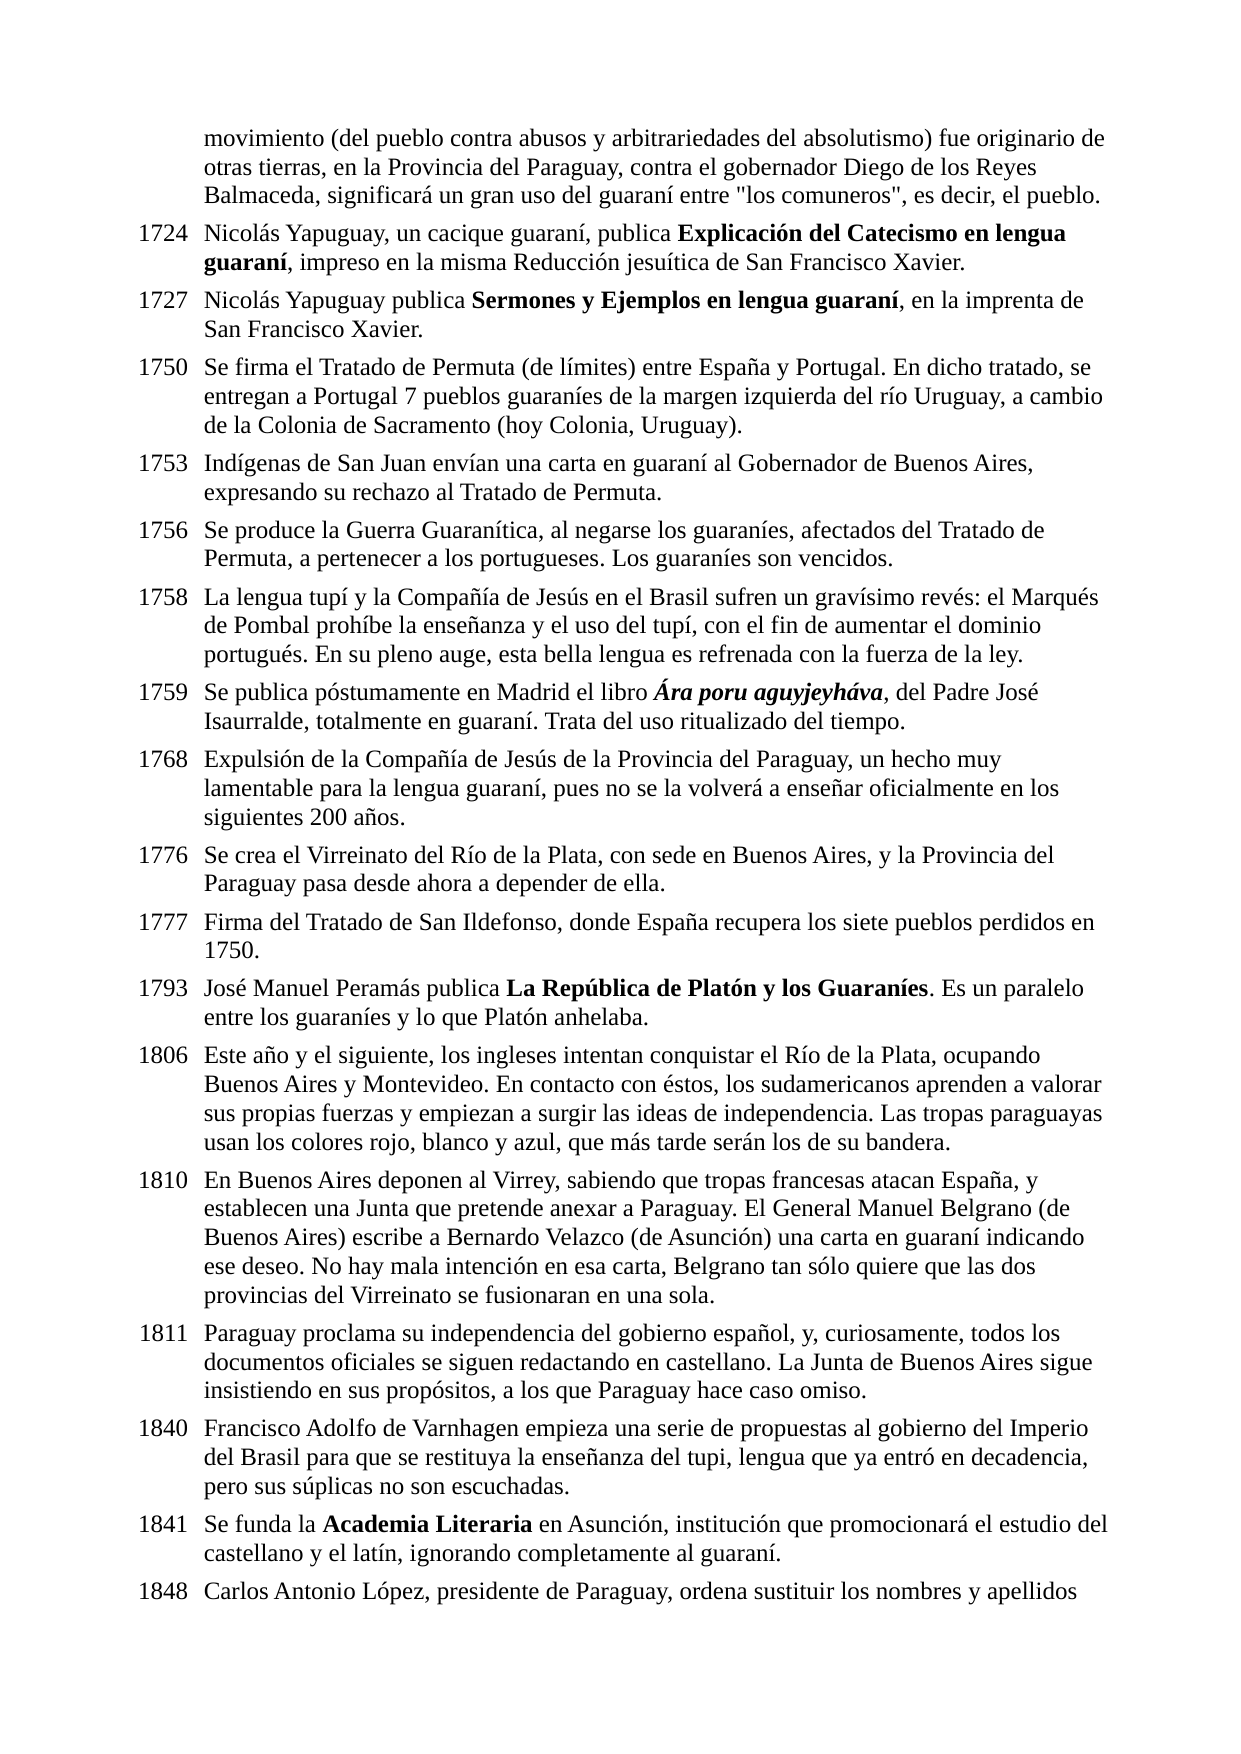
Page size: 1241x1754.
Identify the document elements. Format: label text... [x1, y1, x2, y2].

table_cell 1777 [118, 902, 199, 969]
table_cell 1768 [118, 739, 199, 835]
table_cell Se publica póstumamente en Madrid el libro Ára poru aguyjeyháva, del Padre José Isaurralde, totalmente en guaraní. Trata del uso ritualizado del tiempo. [199, 673, 1122, 739]
table_cell Se firma el Tratado de Permuta (de límites) entre España y Portugal. En dicho tratado, se entregan a Portugal 7 pueblos guaraníes de la margen izquierda del río Uruguay, a cambio de la Colonia de Sacramento (hoy Colonia, Uruguay). [199, 348, 1122, 443]
table_cell Expulsión de la Compañía de Jesús de la Provincia del Paraguay, un hecho muy lamentable para la lengua guaraní, pues no se la volverá a enseñar oficialmente en los siguientes 200 años. [199, 739, 1122, 835]
table_cell Francisco Adolfo de Varnhagen empieza una serie de propuestas al gobierno del Imperio del Brasil para que se restituya la enseñanza del tupi, lengua que ya entró en decadencia, pero sus súplicas no son escuchadas. [199, 1409, 1122, 1504]
table_cell 1724 [118, 214, 199, 281]
table_cell Este año y el siguiente, los ingleses intentan conquistar el Río de la Plata, ocupando Buenos Aires y Montevideo. En contacto con éstos, los sudamericanos aprenden a valorar sus propias fuerzas y empiezan a surgir las ideas de independencia. Las tropas paraguayas usan los colores rojo, blanco y azul, que más tarde serán los de su bandera. [199, 1036, 1122, 1160]
table_cell Indígenas de San Juan envían una carta en guaraní al Gobernador de Buenos Aires, expresando su rechazo al Tratado de Permuta. [199, 443, 1122, 510]
table_cell movimiento (del pueblo contra abusos y arbitrariedades del absolutismo) fue originario de otras tierras, en la Provincia del Paraguay, contra el gobernador Diego de los Reyes Balmaceda, significará un gran uso del guaraní entre "los comuneros", es decir, el pueblo. [199, 118, 1122, 214]
table_cell José Manuel Peramás publica La República de Platón y los Guaraníes. Es un paralelo entre los guaraníes y lo que Platón anhelaba. [199, 969, 1122, 1036]
table_cell Se funda la Academia Literaria en Asunción, institución que promocionará el estudio del castellano y el latín, ignorando completamente al guaraní. [199, 1504, 1122, 1571]
table_cell 1810 [118, 1160, 199, 1313]
table_cell En Buenos Aires deponen al Virrey, sabiendo que tropas francesas atacan España, y establecen una Junta que pretende anexar a Paraguay. El General Manuel Belgrano (de Buenos Aires) escribe a Bernardo Velazco (de Asunción) una carta en guaraní indicando ese deseo. No hay mala intención en esa carta, Belgrano tan sólo quiere que las dos provincias del Virreinato se fusionaran en una sola. [199, 1160, 1122, 1313]
table_cell 1758 [118, 577, 199, 672]
table_cell Paraguay proclama su independencia del gobierno español, y, curiosamente, todos los documentos oficiales se siguen redactando en castellano. La Junta de Buenos Aires sigue insistiendo en sus propósitos, a los que Paraguay hace caso omiso. [199, 1313, 1122, 1409]
table_cell 1840 [118, 1409, 199, 1504]
table_cell 1776 [118, 835, 199, 902]
table_cell 1756 [118, 510, 199, 577]
table_cell Carlos Antonio López, presidente de Paraguay, ordena sustituir los nombres y apellidos [199, 1571, 1122, 1609]
table_cell 1806 [118, 1036, 199, 1160]
table_cell [118, 118, 199, 214]
table_cell Nicolás Yapuguay, un cacique guaraní, publica Explicación del Catecismo en lengua guaraní, impreso en la misma Reducción jesuítica de San Francisco Xavier. [199, 214, 1122, 281]
table_cell Se crea el Virreinato del Río de la Plata, con sede en Buenos Aires, y la Provincia del Paraguay pasa desde ahora a depender de ella. [199, 835, 1122, 902]
table_cell 1811 [118, 1313, 199, 1409]
table_cell 1793 [118, 969, 199, 1036]
table_cell 1750 [118, 348, 199, 443]
table_cell 1753 [118, 443, 199, 510]
table_cell Nicolás Yapuguay publica Sermones y Ejemplos en lengua guaraní, en la imprenta de San Francisco Xavier. [199, 281, 1122, 347]
table_cell 1841 [118, 1504, 199, 1571]
table_cell Se produce la Guerra Guaranítica, al negarse los guaraníes, afectados del Tratado de Permuta, a pertenecer a los portugueses. Los guaraníes son vencidos. [199, 510, 1122, 577]
table_cell Firma del Tratado de San Ildefonso, donde España recupera los siete pueblos perdidos en 1750. [199, 902, 1122, 969]
table_cell 1848 [118, 1571, 199, 1609]
table_cell 1759 [118, 673, 199, 739]
table_cell La lengua tupí y la Compañía de Jesús en el Brasil sufren un gravísimo revés: el Marqués de Pombal prohíbe la enseñanza y el uso del tupí, con el fin de aumentar el dominio portugués. En su pleno auge, esta bella lengua es refrenada con la fuerza de la ley. [199, 577, 1122, 672]
table_cell 1727 [118, 281, 199, 347]
